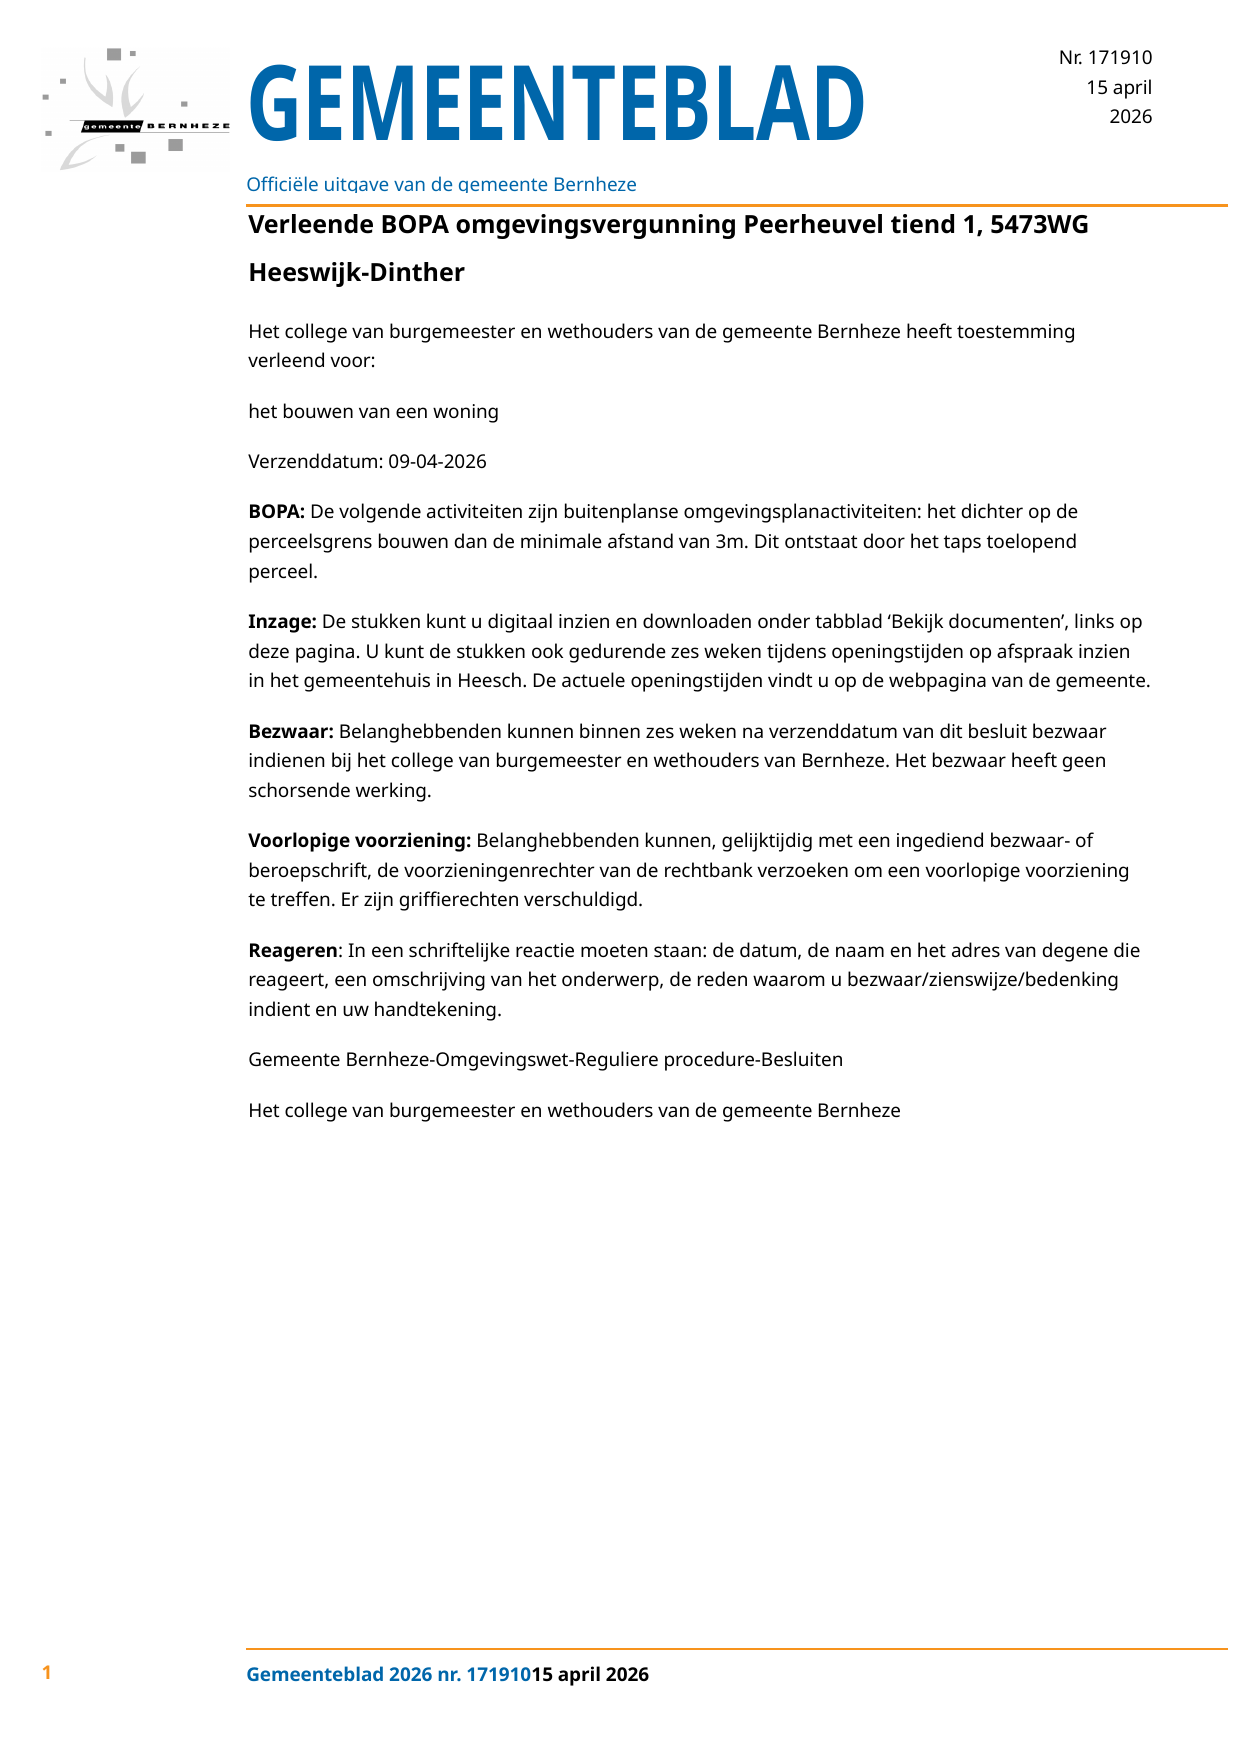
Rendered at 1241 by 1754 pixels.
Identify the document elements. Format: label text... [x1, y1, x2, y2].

picture [41, 47, 231, 172]
text Reageren: In een schriftelijke reactie moeten staan: de datum, de naam en het adres van degene die reageert, een omschrijving van het onderwerp, de reden waarom u bezwaar/zienswijze/bedenking indient en uw handtekening. [248, 937, 1152, 1022]
text het bouwen van een woning [248, 398, 1152, 424]
text Inzage: De stukken kunt u digitaal inzien en downloaden onder tabblad ‘Bekijk documenten’, links op deze pagina. U kunt de stukken ook gedurende zes weken tijdens openingstijden op afspraak inzien in het gemeentehuis in Heesch. De actuele openingstijden vindt u op de webpagina van de gemeente. [248, 608, 1152, 693]
text Verzenddatum: 09-04-2026 [248, 448, 1152, 474]
text Voorlopige voorziening: Belanghebbenden kunnen, gelijktijdig met een ingediend bezwaar- of beroepschrift, de voorzieningenrechter van de rechtbank verzoeken om een voorlopige voorziening te treffen. Er zijn griffierechten verschuldigd. [248, 827, 1152, 912]
text BOPA: De volgende activiteiten zijn buitenplanse omgevingsplanactiviteiten: het dichter op de perceelsgrens bouwen dan de minimale afstand van 3m. Dit ontstaat door het taps toelopend perceel. [248, 499, 1152, 584]
text Het college van burgemeester en wethouders van de gemeente Bernheze heeft toestemming verleend voor: [248, 318, 1152, 373]
text Verleende BOPA omgevingsvergunning Peerheuvel tiend 1, 5473WG Heeswijk-Dinther [248, 207, 1152, 288]
text Bezwaar: Belanghebbenden kunnen binnen zes weken na verzenddatum van dit besluit bezwaar indienen bij het college van burgemeester en wethouders van Bernheze. Het bezwaar heeft geen schorsende werking. [248, 718, 1152, 803]
text Het college van burgemeester en wethouders van de gemeente Bernheze [248, 1097, 1152, 1123]
text Gemeente Bernheze-Omgevingswet-Reguliere procedure-Besluiten [248, 1047, 1152, 1072]
